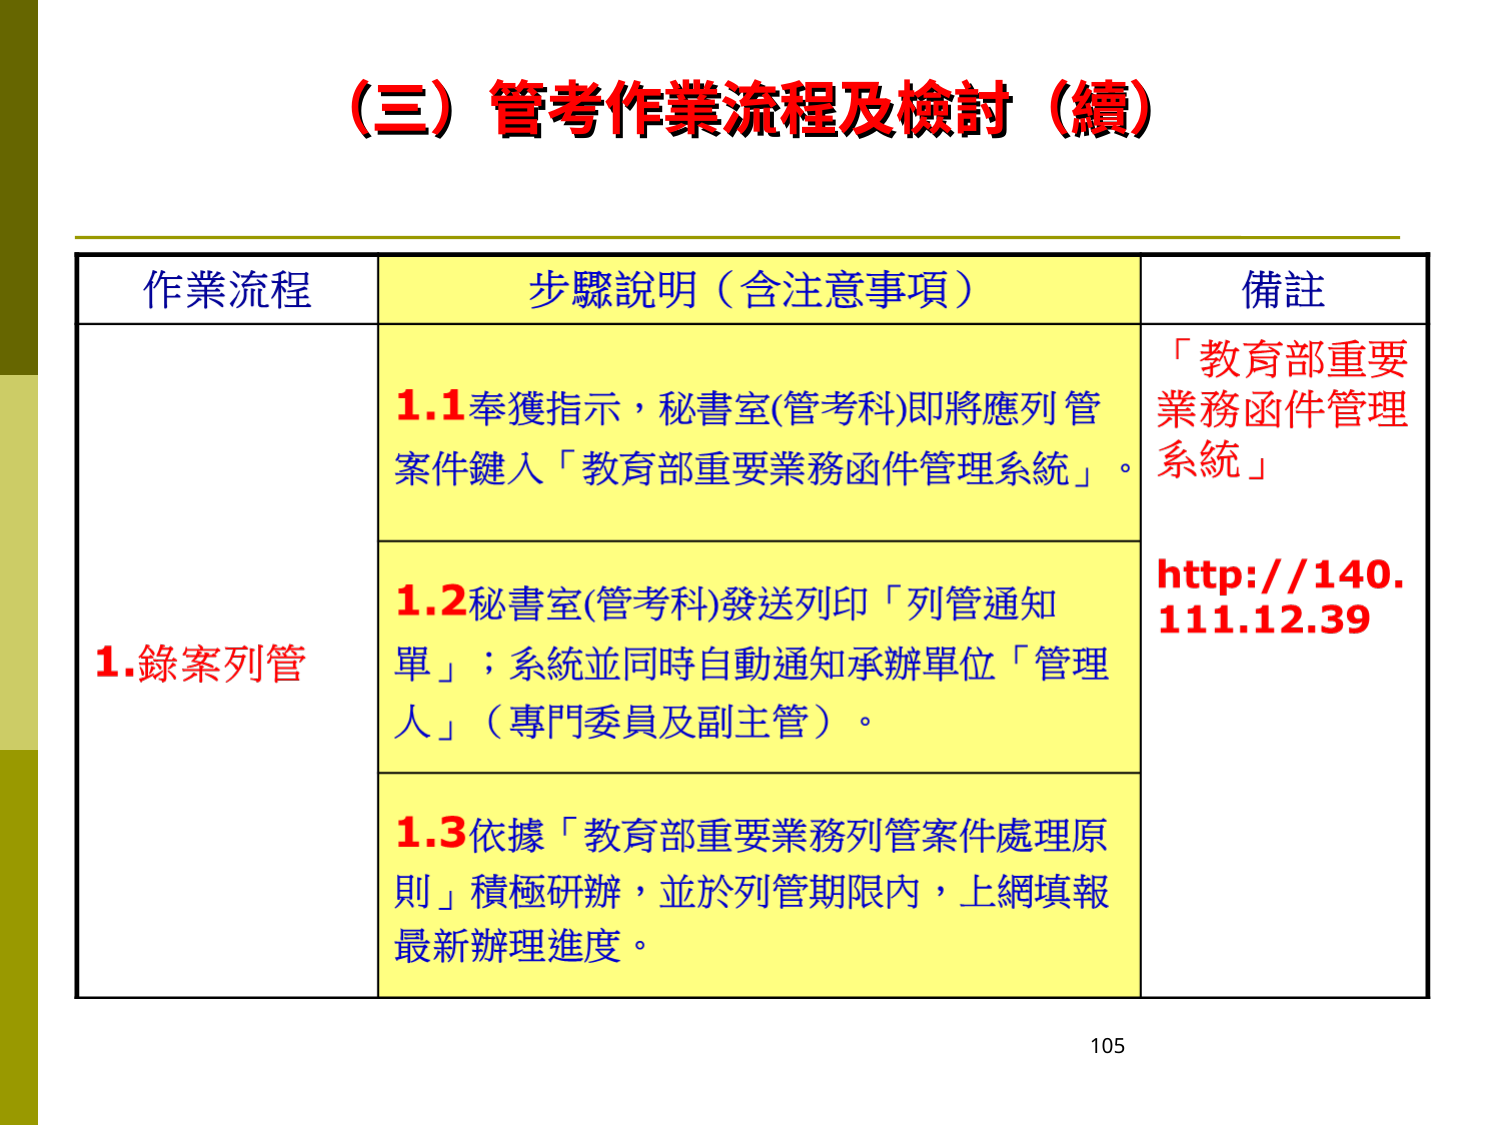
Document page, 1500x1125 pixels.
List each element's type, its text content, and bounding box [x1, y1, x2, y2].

text_box [1074, 1025, 1426, 1101]
title （三）管考作業流程及檢討（續） [75, 45, 1426, 149]
picture [66, 249, 1434, 999]
